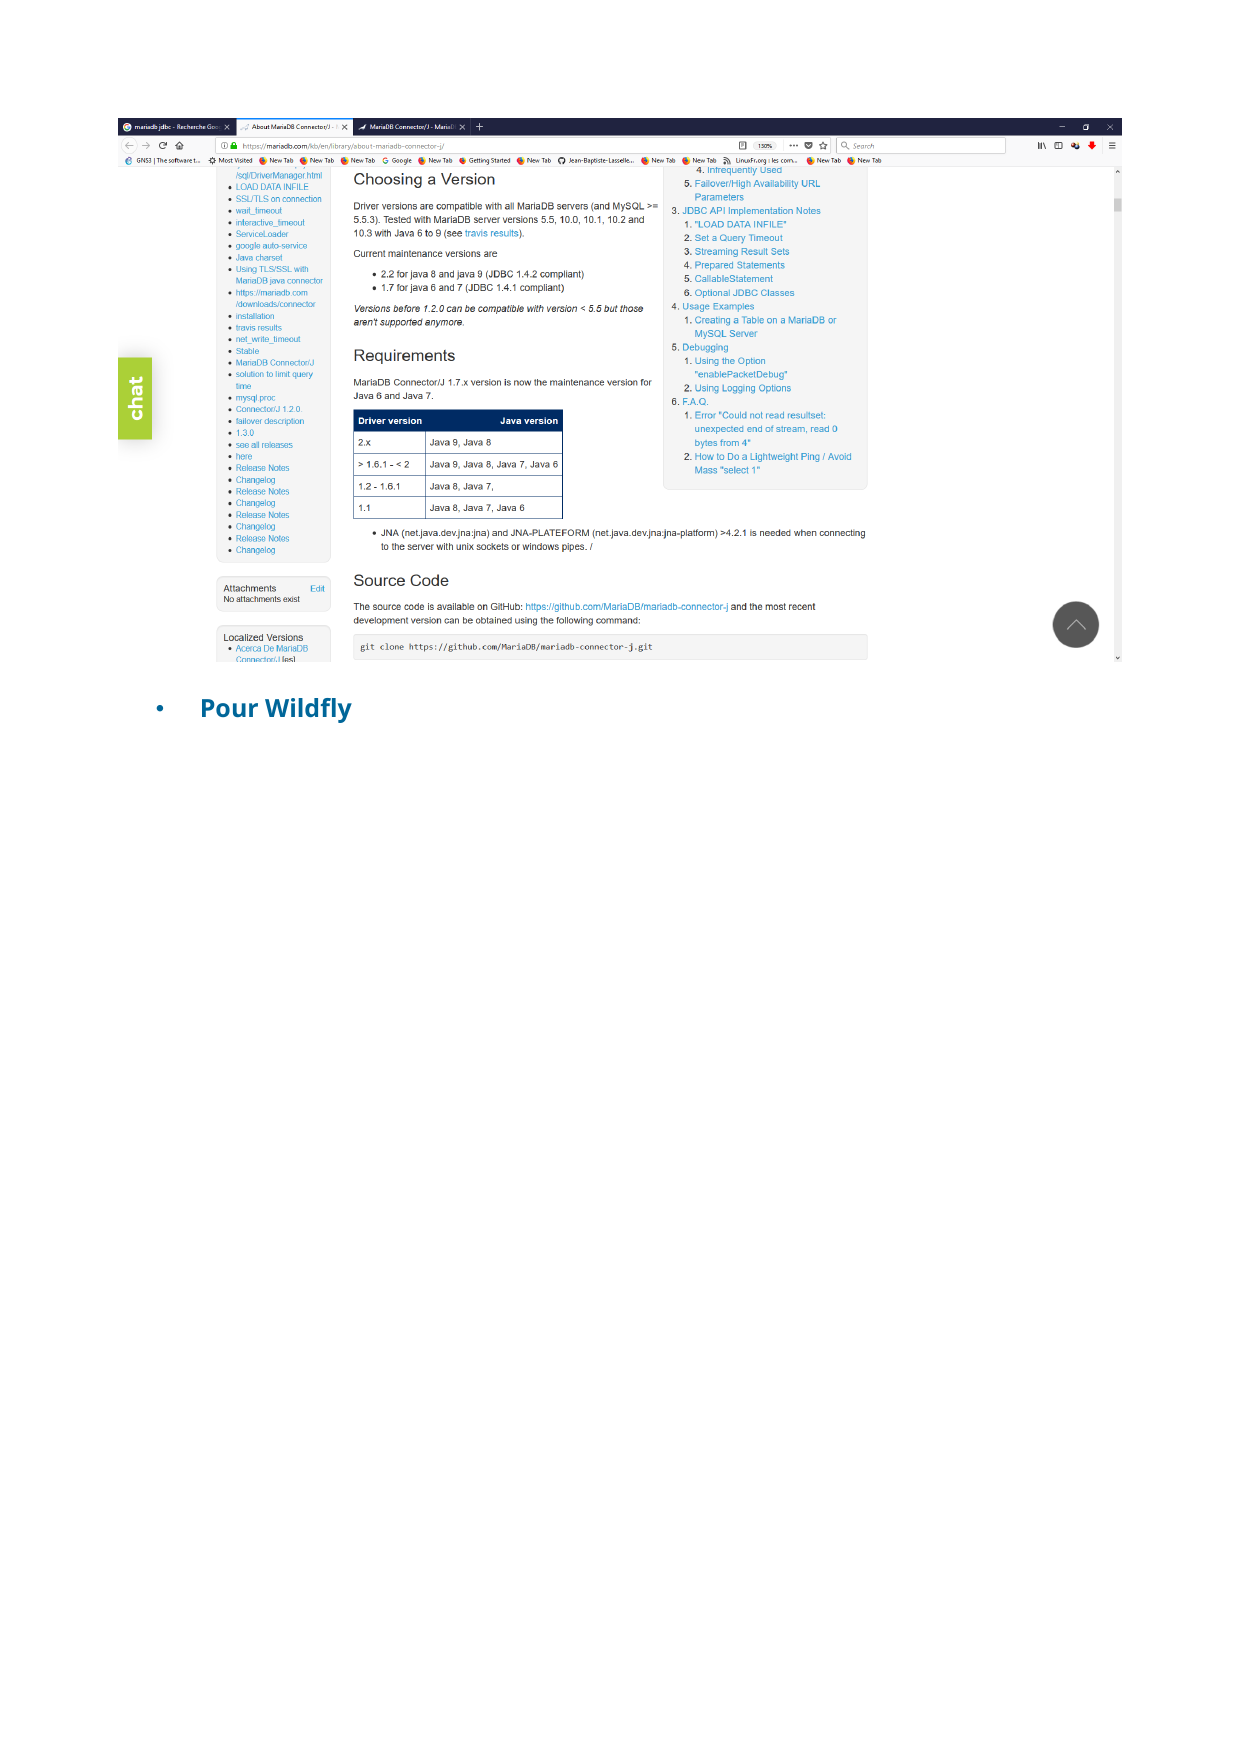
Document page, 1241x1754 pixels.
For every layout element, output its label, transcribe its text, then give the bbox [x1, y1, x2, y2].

picture [118, 118, 1122, 662]
list Pour Wildfly [156, 691, 1122, 725]
